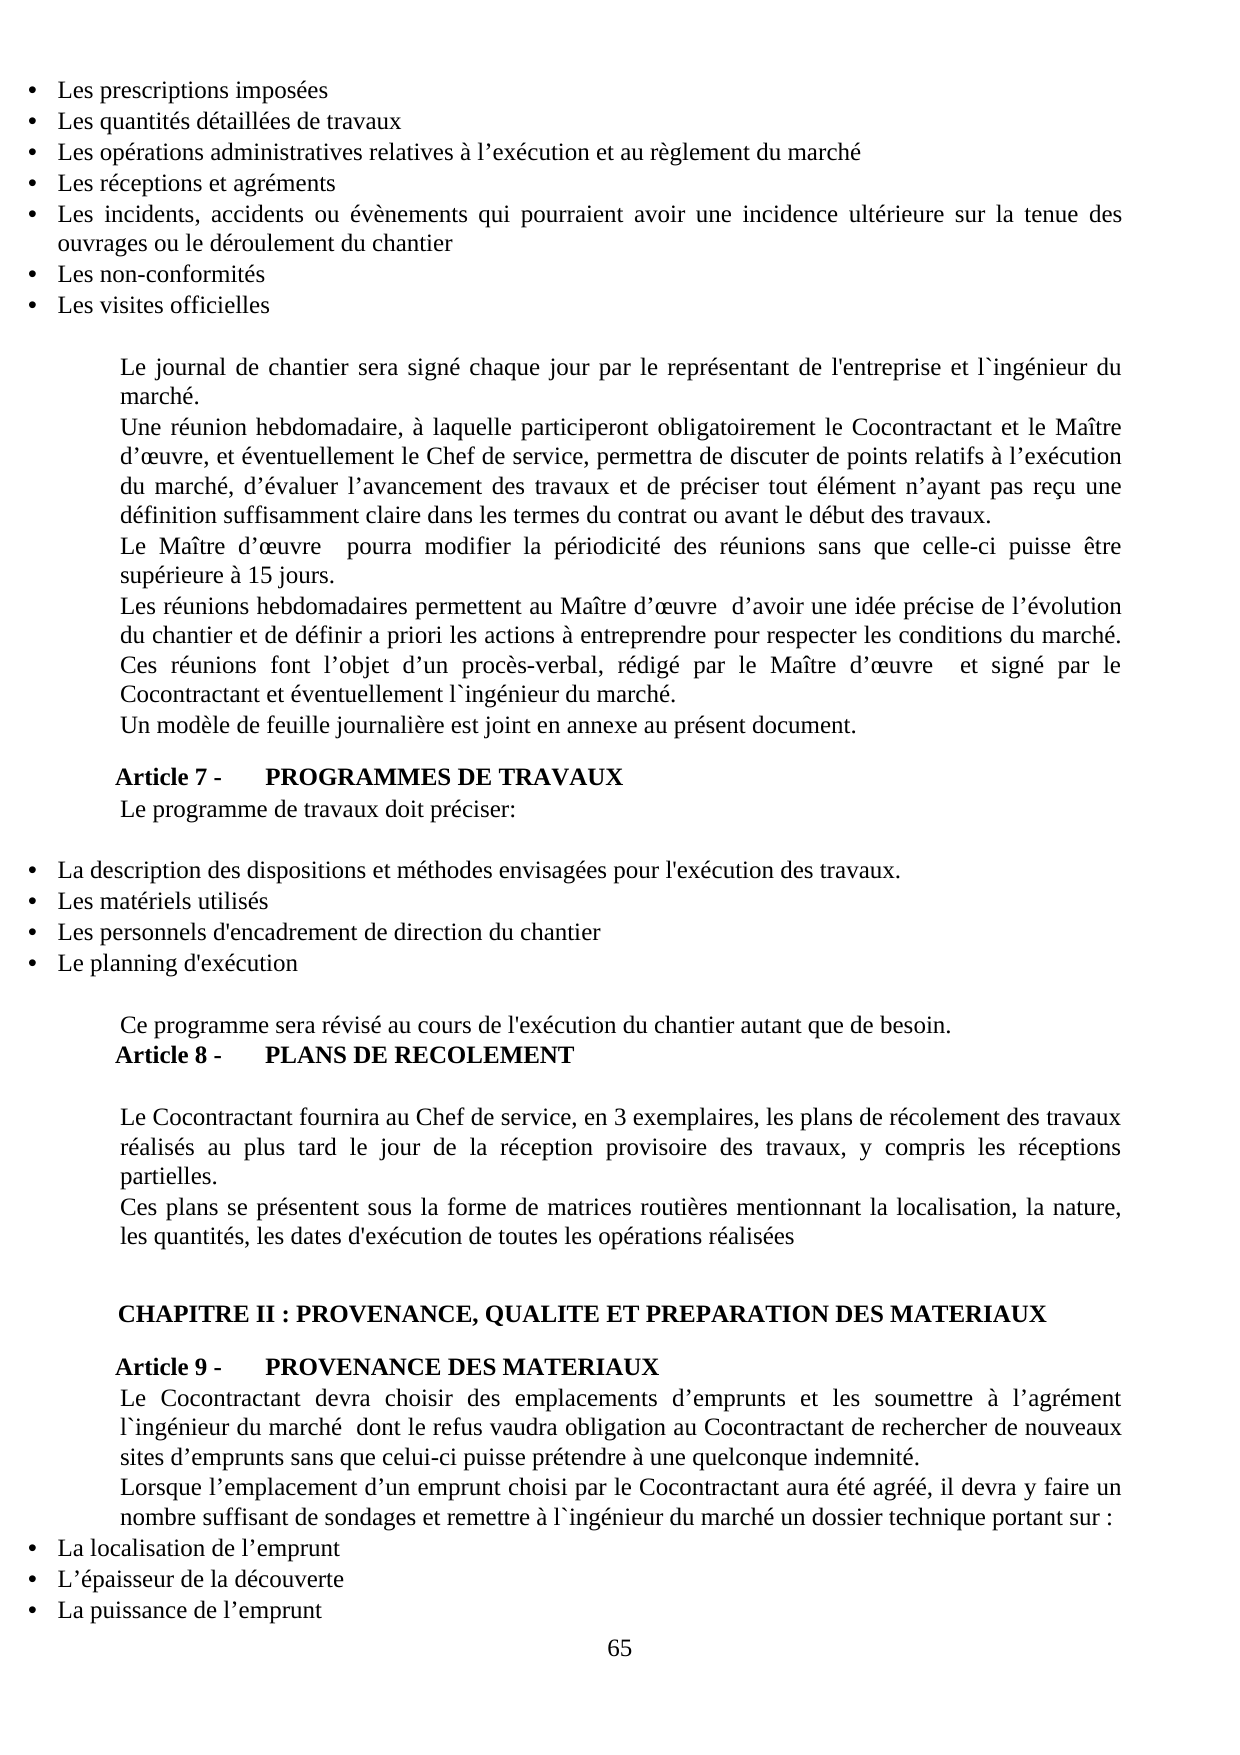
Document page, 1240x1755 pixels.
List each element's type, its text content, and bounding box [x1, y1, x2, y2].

list Le planning d'exécution [28, 948, 1123, 977]
list L’épaisseur de la découverte [28, 1564, 1123, 1593]
text Article 7 - PROGRAMMES DE TRAVAUX [57, 762, 1183, 791]
text Un modèle de feuille journalière est joint en annexe au présent document. [120, 710, 1123, 739]
text Une réunion hebdomadaire, à laquelle participeront obligatoirement le Cocontractant et le Maître d’œuvre, et éventuellement le Chef de service, permettra de discuter de points relatifs à l’exécution du marché, d’évaluer l’avancement des travaux et de préciser tout élément n’ayant pas reçu une définition suffisamment claire dans les termes du contrat ou avant le début des travaux. [120, 412, 1123, 529]
text Article 8 - PLANS DE RECOLEMENT [57, 1041, 1183, 1070]
list Les prescriptions imposées [28, 75, 1123, 104]
list Les incidents, accidents ou évènements qui pourraient avoir une incidence ultérieure sur la tenue des ouvrages ou le déroulement du chantier [28, 199, 1123, 257]
text Le journal de chantier sera signé chaque jour par le représentant de l'entreprise et l`ingénieur du marché. [120, 352, 1123, 410]
list Les non-conformités [28, 259, 1123, 288]
text Ce programme sera révisé au cours de l'exécution du chantier autant que de besoin. [120, 1010, 1123, 1038]
list Les matériels utilisés [28, 886, 1123, 915]
text Article 9 - PROVENANCE DES MATERIAUX [57, 1352, 1183, 1381]
text Le Cocontractant fournira au Chef de service, en 3 exemplaires, les plans de récolement des travaux réalisés au plus tard le jour de la réception provisoire des travaux, y compris les réceptions partielles. [120, 1102, 1123, 1189]
list Les réceptions et agréments [28, 168, 1123, 197]
text Ces plans se présentent sous la forme de matrices routières mentionnant la localisation, la nature, les quantités, les dates d'exécution de toutes les opérations réalisées [120, 1192, 1123, 1250]
text Lorsque l’emplacement d’un emprunt choisi par le Cocontractant aura été agréé, il devra y faire un nombre suffisant de sondages et remettre à l`ingénieur du marché un dossier technique portant sur : [120, 1472, 1123, 1531]
list Les visites officielles [28, 291, 1123, 319]
list Les quantités détaillées de travaux [28, 106, 1123, 135]
text CHAPITRE II : PROVENANCE, QUALITE ET PREPARATION DES MATERIAUX [118, 1299, 1123, 1328]
list Les opérations administratives relatives à l’exécution et au règlement du marché [28, 137, 1123, 166]
list Les personnels d'encadrement de direction du chantier [28, 917, 1123, 946]
text Le programme de travaux doit préciser: [120, 794, 1123, 822]
text Le Cocontractant devra choisir des emplacements d’emprunts et les soumettre à l’agrément l`ingénieur du marché dont le refus vaudra obligation au Cocontractant de rechercher de nouveaux sites d’emprunts sans que celui-ci puisse prétendre à une quelconque indemnité. [120, 1383, 1123, 1470]
list La localisation de l’emprunt [28, 1533, 1123, 1562]
text Les réunions hebdomadaires permettent au Maître d’œuvre d’avoir une idée précise de l’évolution du chantier et de définir a priori les actions à entreprendre pour respecter les conditions du marché. Ces réunions font l’objet d’un procès-verbal, rédigé par le Maître d’œuvre et signé par le Cocontractant et éventuellement l`ingénieur du marché. [120, 591, 1123, 708]
list La description des dispositions et méthodes envisagées pour l'exécution des travaux. [28, 855, 1123, 884]
list La puissance de l’emprunt [28, 1595, 1123, 1624]
text Le Maître d’œuvre pourra modifier la périodicité des réunions sans que celle-ci puisse être supérieure à 15 jours. [120, 531, 1123, 589]
